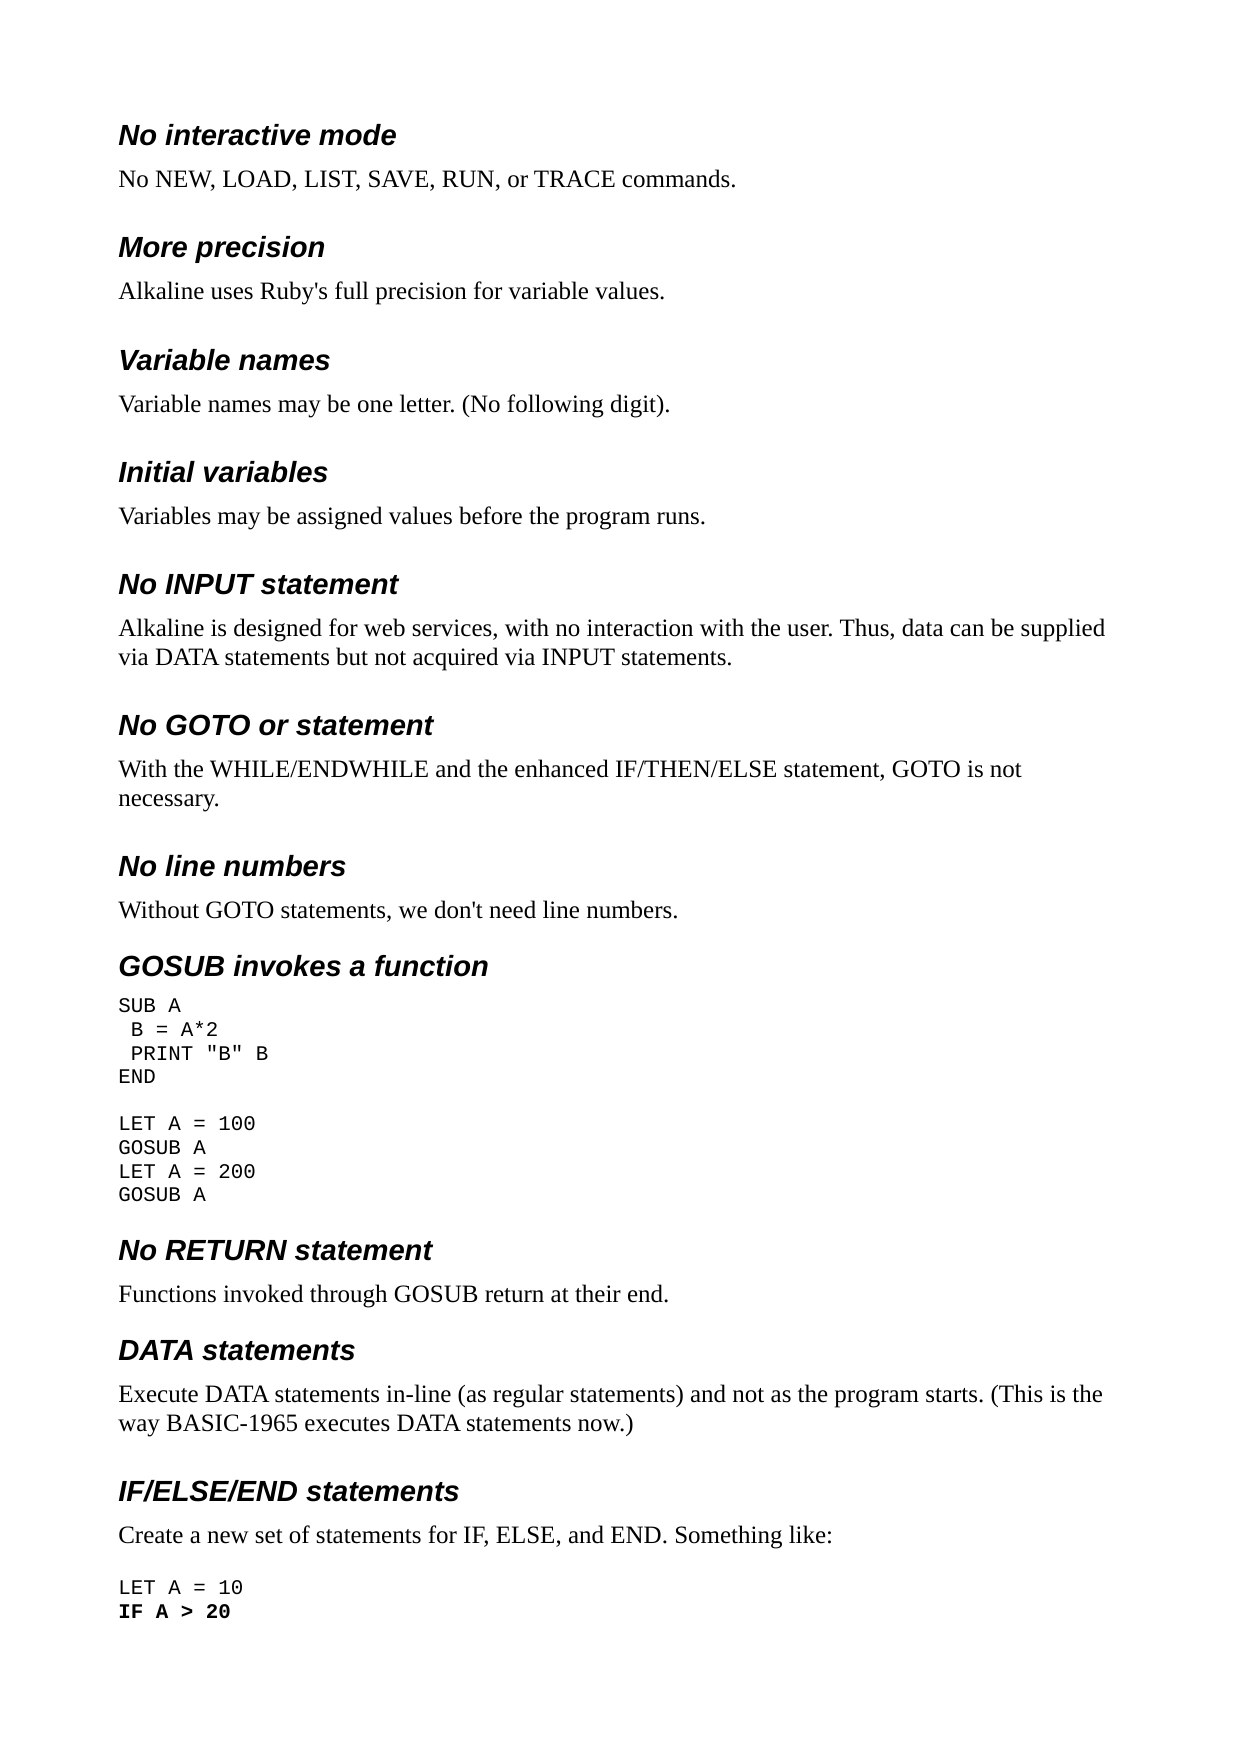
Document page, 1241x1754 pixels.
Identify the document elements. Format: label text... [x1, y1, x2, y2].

text Execute DATA statements in-line (as regular statements) and not as the program starts. (This is the way BASIC-1965 executes DATA statements now.) [118, 1379, 1122, 1436]
text B = A*2 [118, 1019, 1122, 1042]
text GOSUB A [118, 1137, 1122, 1161]
subtitle No GOTO or statement [118, 708, 1122, 742]
text END [118, 1066, 1122, 1090]
text Functions invoked through GOSUB return at their end. [118, 1279, 1122, 1308]
subtitle IF/ELSE/END statements [118, 1474, 1122, 1507]
text LET A = 10 [118, 1577, 1122, 1601]
text IF A > 20 [118, 1601, 1122, 1625]
subtitle DATA statements [118, 1333, 1122, 1366]
text No NEW, LOAD, LIST, SAVE, RUN, or TRACE commands. [118, 164, 1122, 193]
text Alkaline uses Ruby's full precision for variable values. [118, 276, 1122, 305]
subtitle Variable names [118, 343, 1122, 376]
text With the WHILE/ENDWHILE and the enhanced IF/THEN/ELSE statement, GOTO is not necessary. [118, 754, 1122, 812]
subtitle GOSUB invokes a function [118, 949, 1122, 983]
text Alkaline is designed for web services, with no interaction with the user. Thus, data can be supplied via DATA statements but not acquired via INPUT statements. [118, 613, 1122, 671]
subtitle No INPUT statement [118, 567, 1122, 601]
subtitle No RETURN statement [118, 1233, 1122, 1267]
subtitle Initial variables [118, 455, 1122, 488]
text PRINT "B" B [118, 1042, 1122, 1066]
subtitle No line numbers [118, 849, 1122, 883]
subtitle More precision [118, 230, 1122, 264]
text LET A = 200 [118, 1161, 1122, 1184]
subtitle No interactive mode [118, 118, 1122, 152]
text Variables may be assigned values before the program runs. [118, 501, 1122, 530]
text Without GOTO statements, we don't need line numbers. [118, 895, 1122, 924]
text GOSUB A [118, 1184, 1122, 1208]
text LET A = 100 [118, 1113, 1122, 1137]
text Create a new set of statements for IF, ELSE, and END. Something like: [118, 1520, 1122, 1549]
text Variable names may be one letter. (No following digit). [118, 389, 1122, 417]
text SUB A [118, 995, 1122, 1019]
